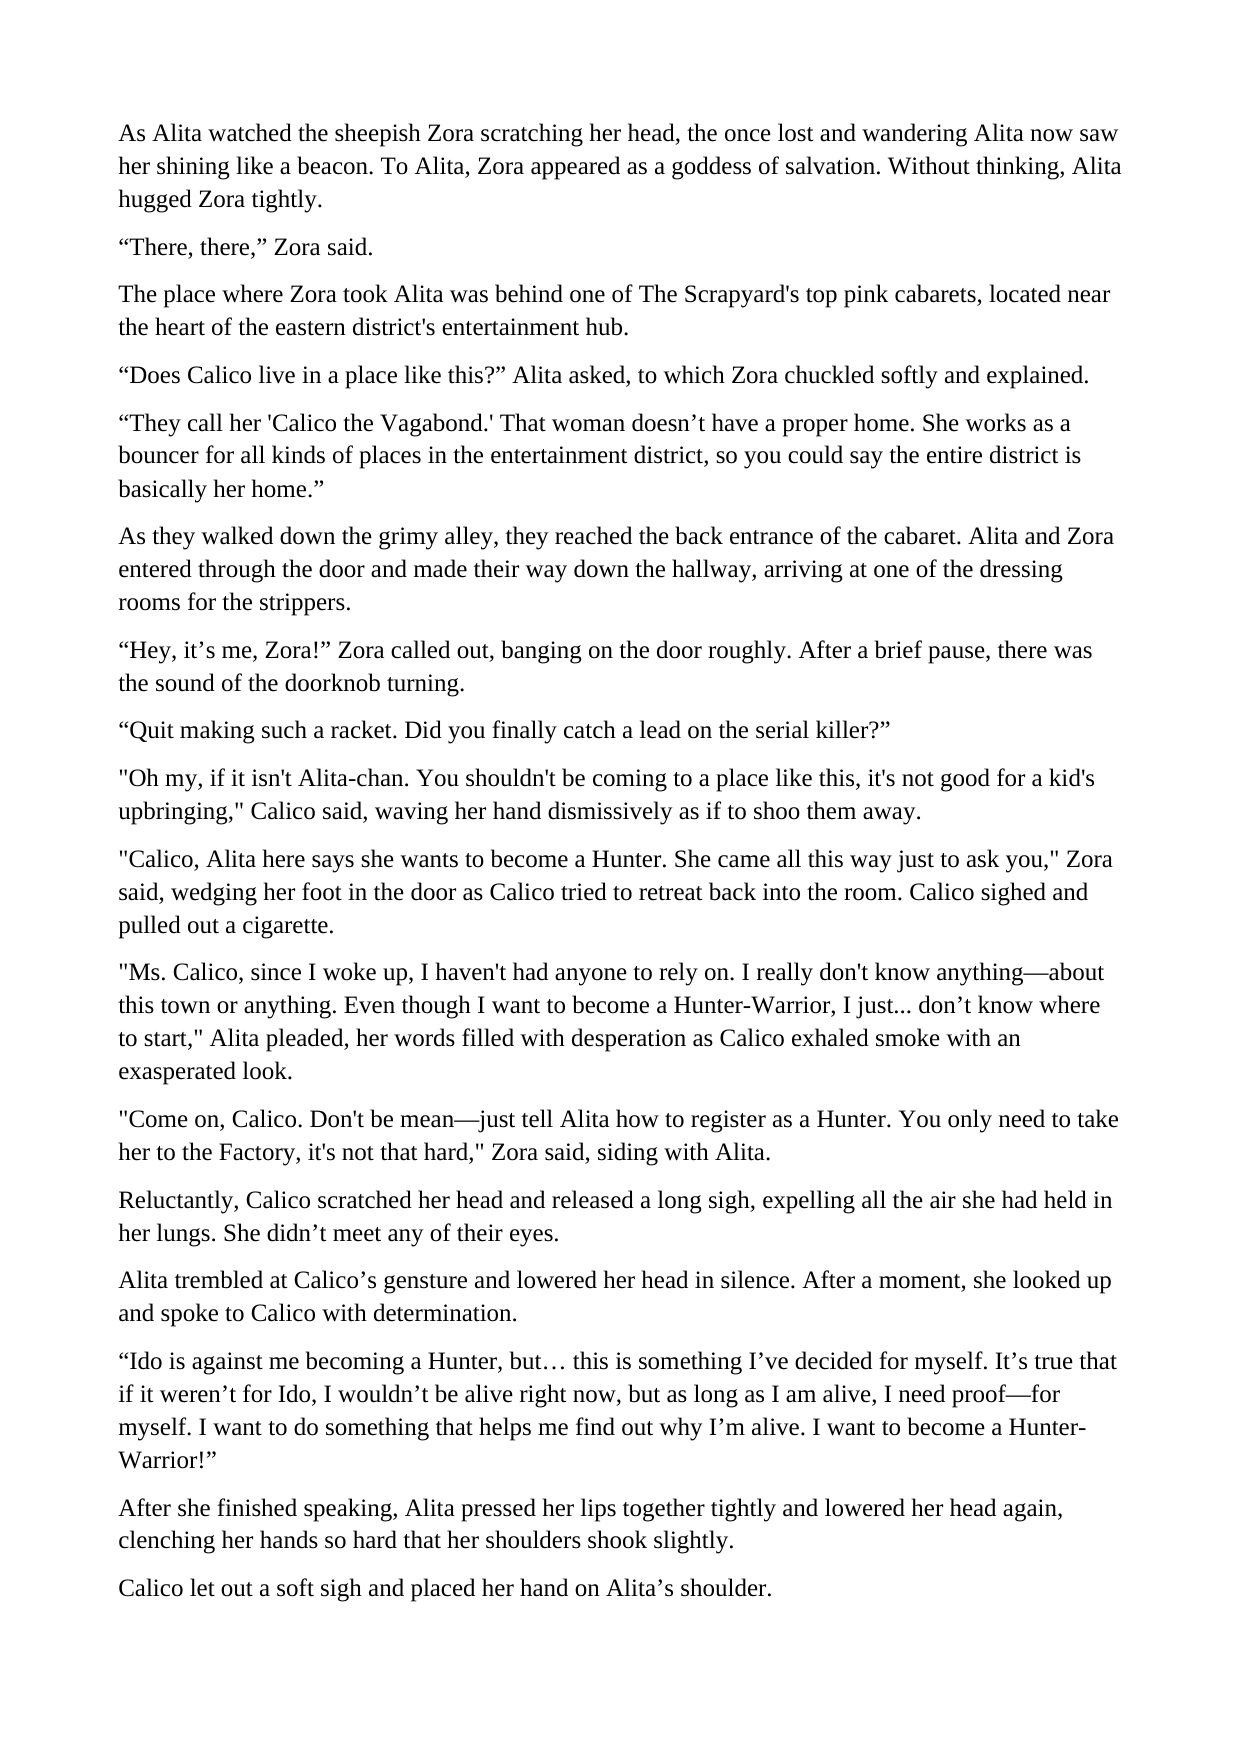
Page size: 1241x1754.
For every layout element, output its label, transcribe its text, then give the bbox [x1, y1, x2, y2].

text "Come on, Calico. Don't be mean—just tell Alita how to register as a Hunter. You only need to take her to the Factory, it's not that hard," Zora said, siding with Alita. [118, 1104, 1122, 1166]
text As they walked down the grimy alley, they reached the back entrance of the cabaret. Alita and Zora entered through the door and made their way down the hallway, arriving at one of the dressing rooms for the strippers. [118, 521, 1122, 616]
text “There, there,” Zora said. [118, 232, 1122, 261]
text “Does Calico live in a place like this?” Alita asked, to which Zora chuckled softly and explained. [118, 360, 1122, 389]
text “Quit making such a racket. Did you finally catch a lead on the serial killer?” [118, 716, 1122, 744]
text Alita trembled at Calico’s gensture and lowered her head in silence. After a moment, she looked up and spoke to Calico with determination. [118, 1265, 1122, 1327]
text “Hey, it’s me, Zora!” Zora called out, banging on the door roughly. After a brief pause, there was the sound of the doorknob turning. [118, 635, 1122, 697]
text "Oh my, if it isn't Alita-chan. You shouldn't be coming to a place like this, it's not good for a kid's upbringing," Calico said, waving her hand dismissively as if to shoo them away. [118, 763, 1122, 825]
text As Alita watched the sheepish Zora scratching her head, the once lost and wandering Alita now saw her shining like a beacon. To Alita, Zora appeared as a goddess of salvation. Without thinking, Alita hugged Zora tightly. [118, 118, 1122, 213]
text "Ms. Calico, since I woke up, I haven't had anyone to rely on. I really don't know anything—about this town or anything. Even though I want to become a Hunter-Warrior, I just... don’t know where to start," Alita pleaded, her words filled with desperation as Calico exhaled smoke with an exasperated look. [118, 957, 1122, 1085]
text The place where Zora took Alita was behind one of The Scrapyard's top pink cabarets, located near the heart of the eastern district's entertainment hub. [118, 279, 1122, 341]
text Reluctantly, Calico scratched her head and released a long sigh, expelling all the air she had held in her lungs. She didn’t meet any of their eyes. [118, 1185, 1122, 1246]
text "Calico, Alita here says she wants to become a Hunter. She came all this way just to ask you," Zora said, wedging her foot in the door as Calico tried to retreat back into the room. Calico sighed and pulled out a cigarette. [118, 844, 1122, 938]
text “Ido is against me becoming a Hunter, but… this is something I’ve decided for myself. It’s true that if it weren’t for Ido, I wouldn’t be alive right now, but as long as I am alive, I need proof—for myself. I want to do something that helps me find out why I’m alive. I want to become a Hunter-Warrior!” [118, 1346, 1122, 1474]
text “They call her 'Calico the Vagabond.' That woman doesn’t have a proper home. She works as a bouncer for all kinds of places in the entertainment district, so you could say the entire district is basically her home.” [118, 408, 1122, 502]
text Calico let out a soft sigh and placed her hand on Alita’s shoulder. [118, 1573, 1122, 1602]
text After she finished speaking, Alita pressed her lips together tightly and lowered her head again, clenching her hands so hard that her shoulders shook slightly. [118, 1493, 1122, 1554]
